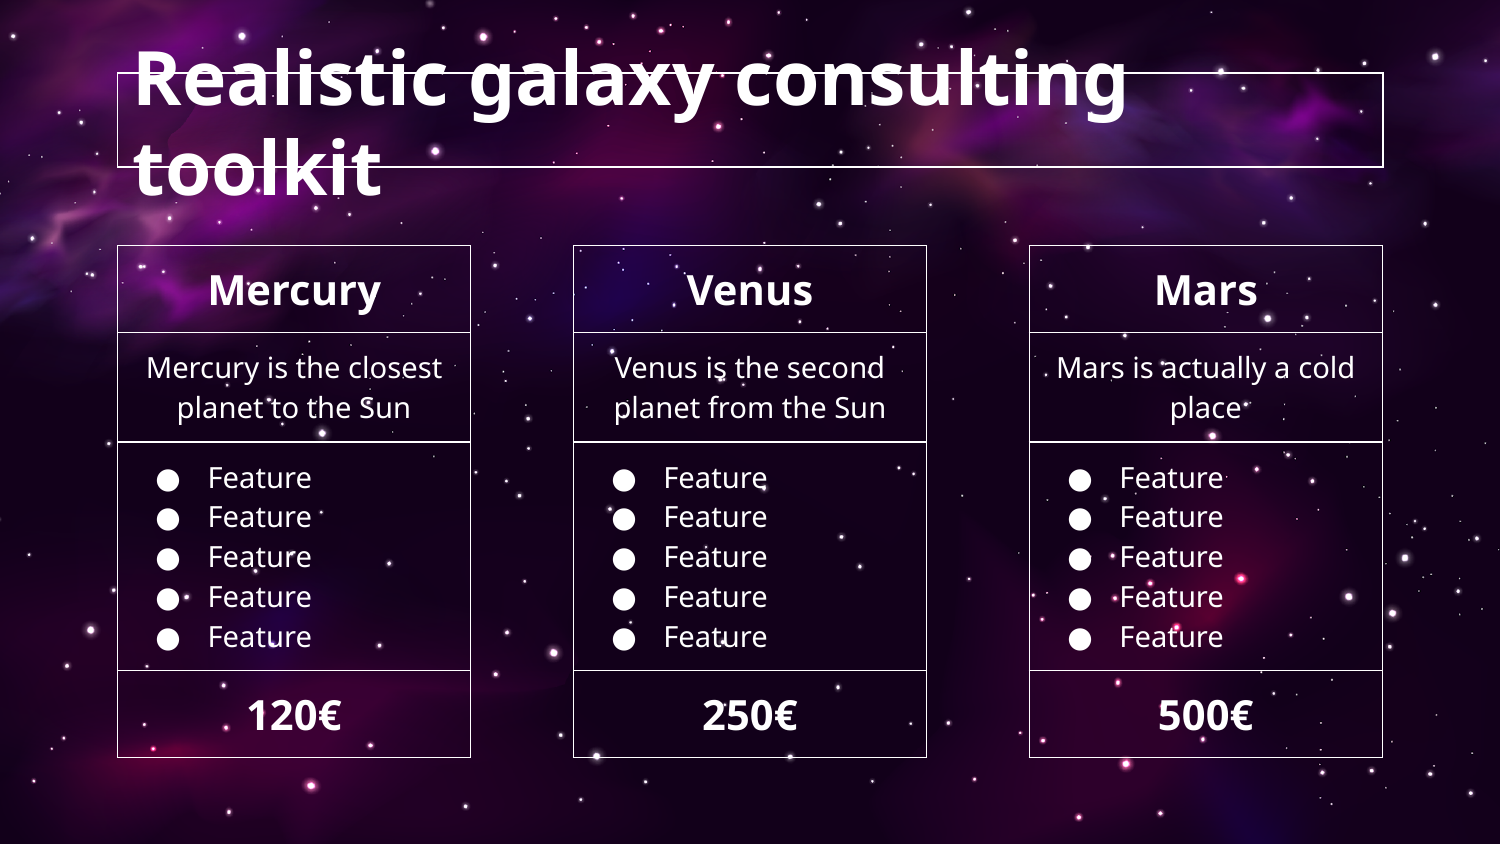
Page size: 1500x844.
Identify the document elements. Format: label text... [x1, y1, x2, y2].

table_header Venus [574, 246, 926, 332]
picture [0, 0, 1500, 844]
table_cell Feature Feature Feature Feature Feature [118, 443, 470, 670]
table_cell 500€ [1030, 671, 1382, 757]
table_cell 120€ [118, 671, 470, 757]
table_header Mercury [118, 246, 470, 332]
table_cell Venus is the second planet from the Sun [574, 333, 926, 441]
table_cell Mercury is the closest planet to the Sun [118, 333, 470, 441]
table_header Mars [1030, 246, 1382, 332]
title Realistic galaxy consulting toolkit [117, 72, 1383, 167]
table_cell 250€ [574, 671, 926, 757]
table_cell Feature Feature Feature Feature Feature [574, 443, 926, 670]
table_cell Feature Feature Feature Feature Feature [1030, 443, 1382, 670]
table_cell Mars is actually a cold place [1030, 333, 1382, 441]
